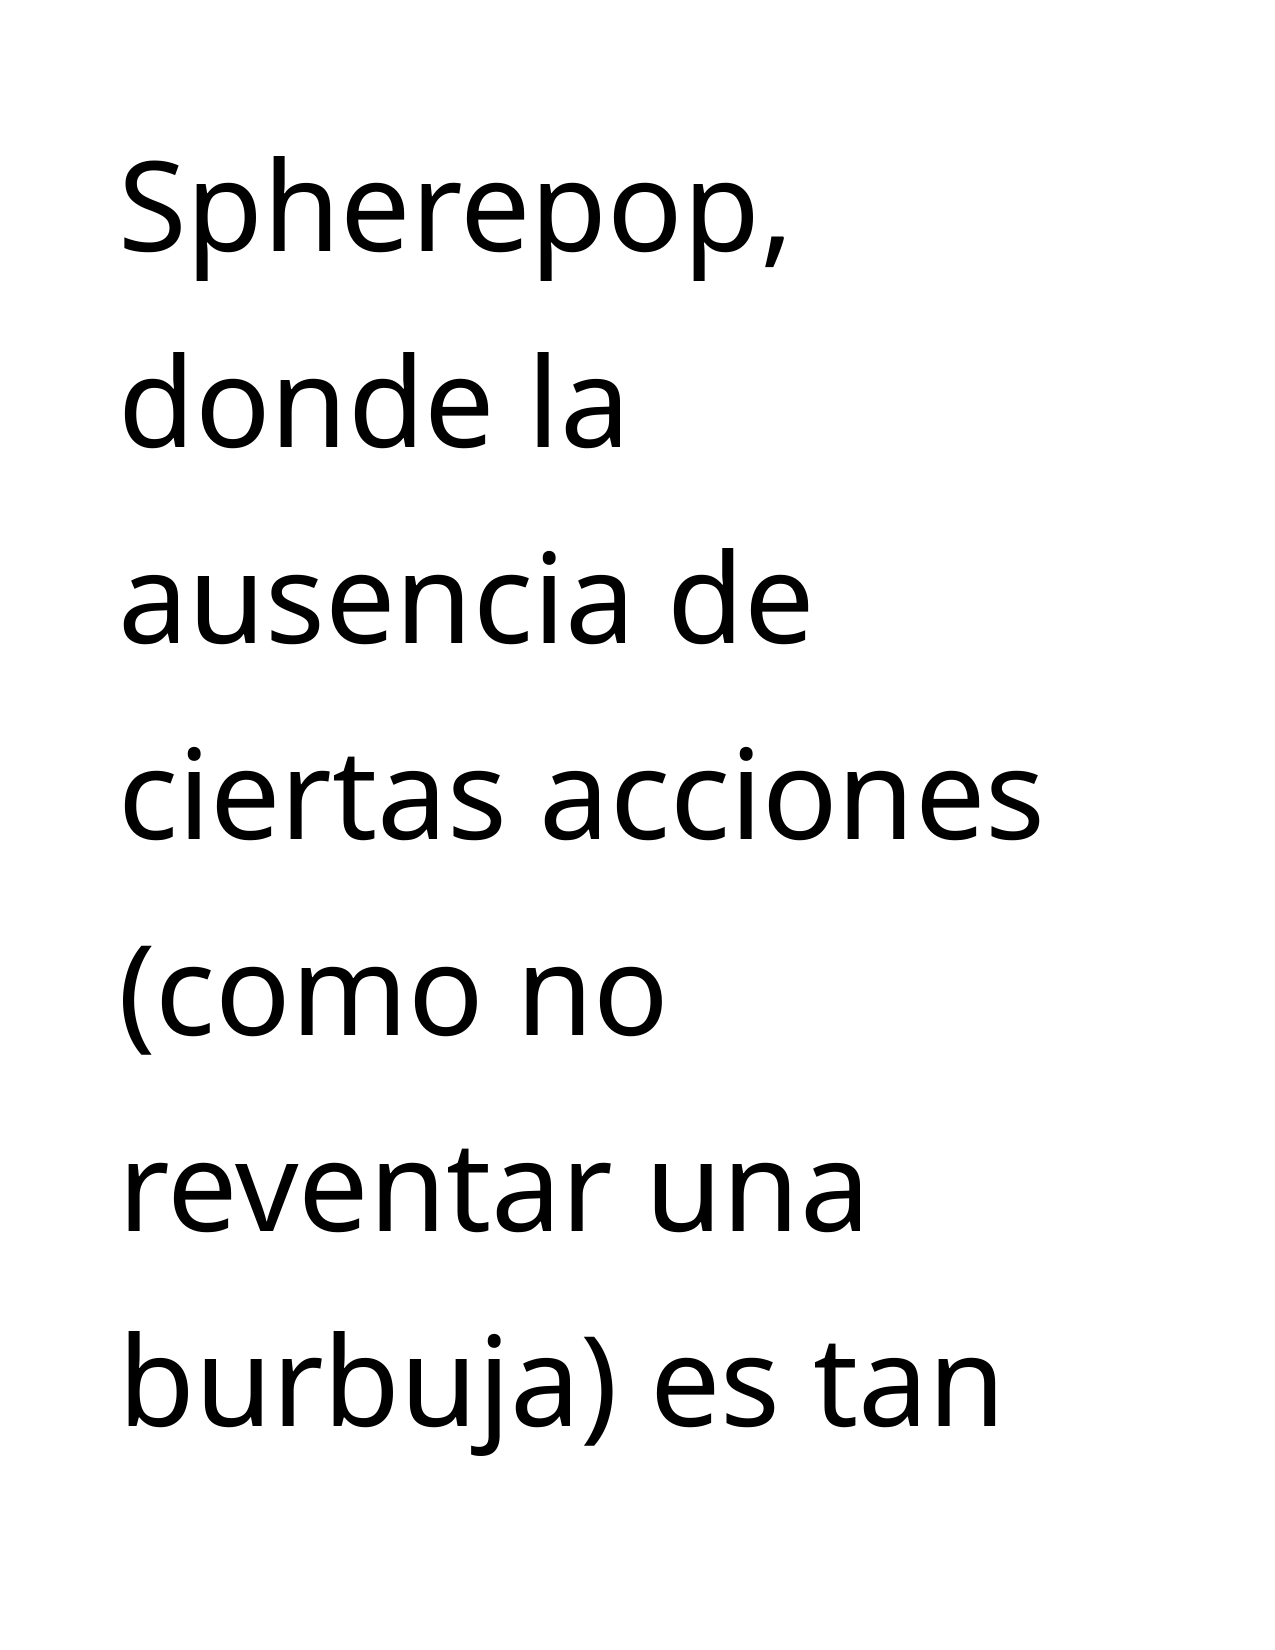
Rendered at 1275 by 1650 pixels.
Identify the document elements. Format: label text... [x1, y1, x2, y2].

text Spherepop, donde la ausencia de ciertas acciones (como no reventar una burbuja) es tan [118, 118, 1157, 1463]
